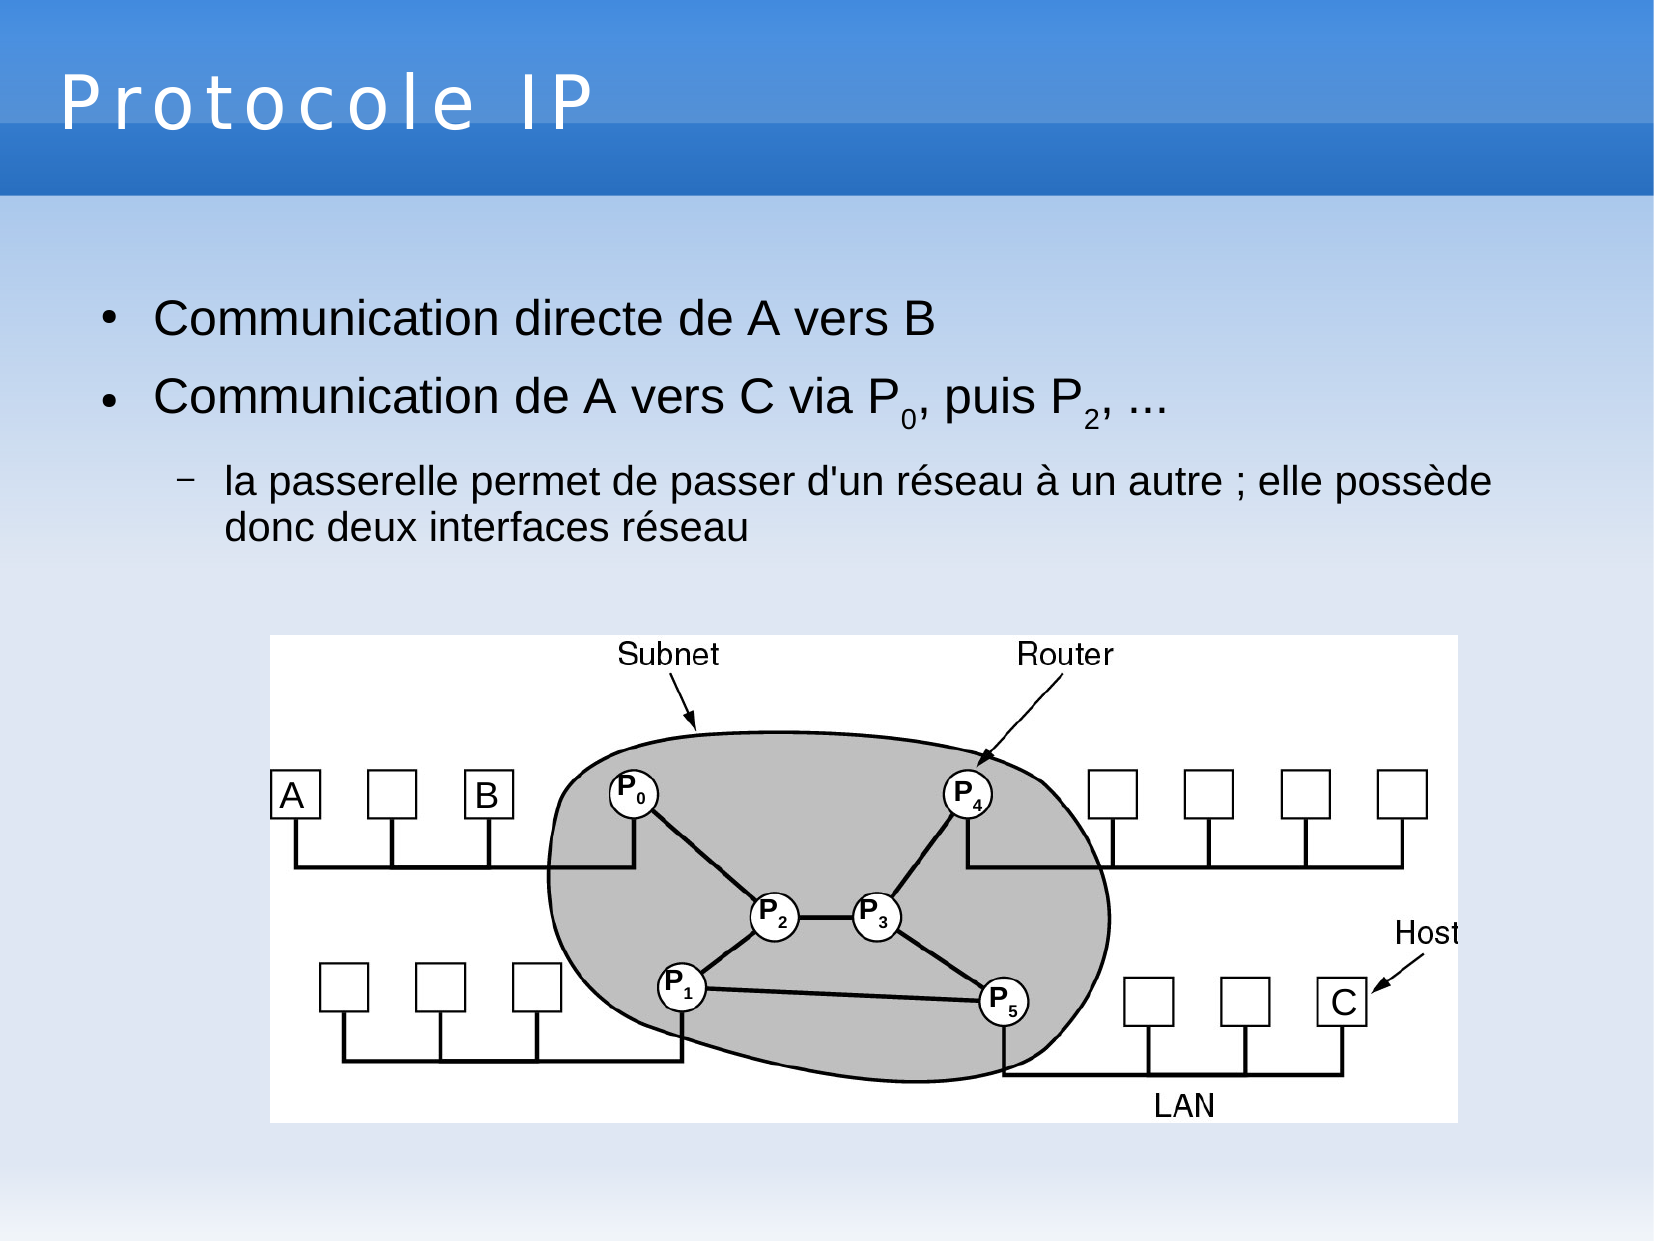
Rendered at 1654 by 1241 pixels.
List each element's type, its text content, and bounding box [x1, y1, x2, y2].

text_box P4 [938, 767, 998, 822]
text_box C [1315, 974, 1373, 1031]
text_box P5 [974, 974, 1033, 1029]
text_box P0 [602, 761, 661, 817]
title Protocole IP [59, 29, 1270, 178]
list Communication directe de A vers B Communication de A vers C via P0, puis P2, ... la passerelle permet de passer d'un réseau à un autre ; elle possède donc deux interfaces réseau [82, 290, 1571, 1109]
picture [0, 0, 1654, 1241]
text_box B [459, 767, 515, 825]
text_box P2 [743, 885, 803, 941]
text_box P3 [844, 885, 903, 941]
text_box P1 [649, 956, 709, 1011]
text_box A [264, 767, 320, 825]
